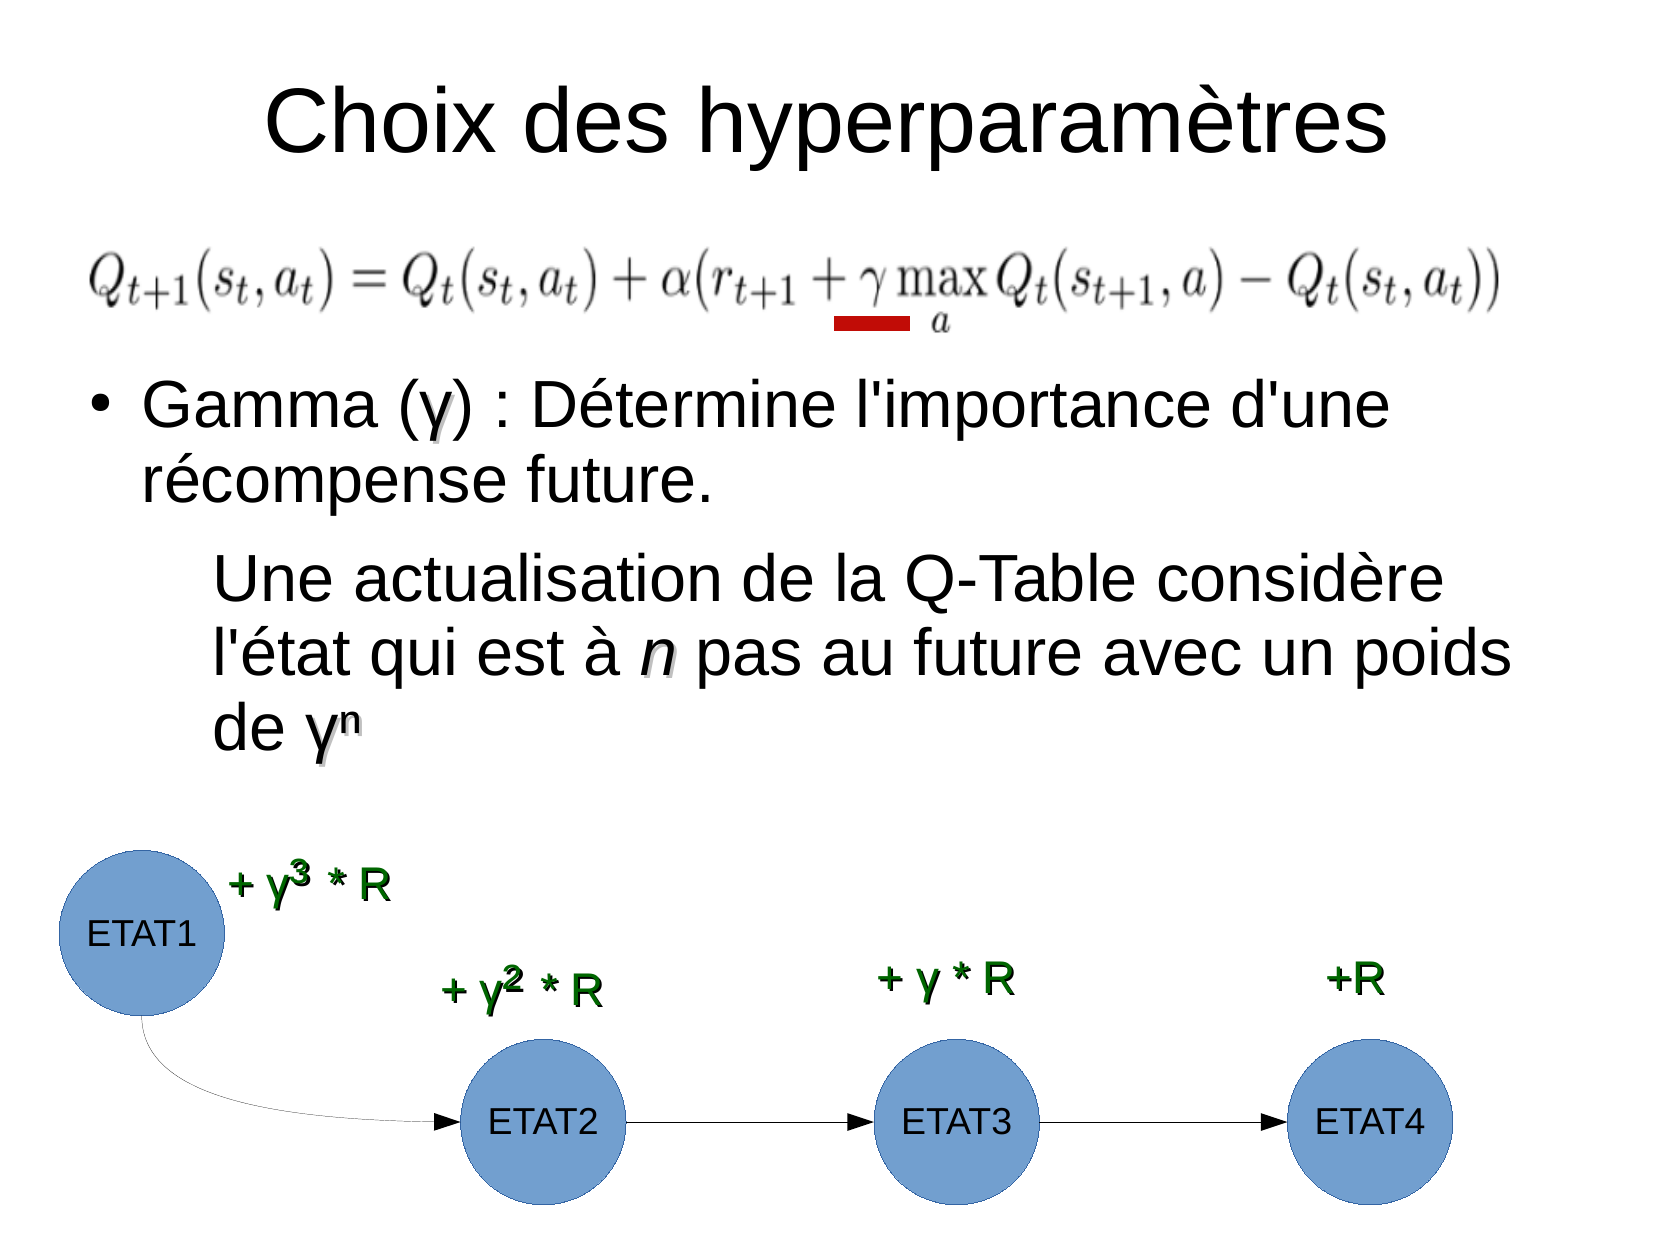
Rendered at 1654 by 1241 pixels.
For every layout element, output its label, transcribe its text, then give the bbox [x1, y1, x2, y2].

text_box + γ³ * R [212, 831, 438, 922]
text_box + γ * R [862, 944, 1052, 1034]
list Gamma (γ) : Détermine l'importance d'une récompense future. Une actualisation de la Q-Table considère l'état qui est à n pas au future avec un poids de γⁿ [70, 367, 1560, 792]
text_box ETAT1 [59, 850, 225, 1016]
text_box ETAT2 [460, 1039, 627, 1205]
title Choix des hyperparamètres [82, 29, 1571, 212]
text_box + γ² * R [425, 937, 650, 1028]
text_box ETAT4 [1287, 1039, 1453, 1205]
text_box +R [1311, 944, 1430, 1011]
picture [82, 212, 1571, 343]
text_box ETAT3 [874, 1039, 1040, 1205]
